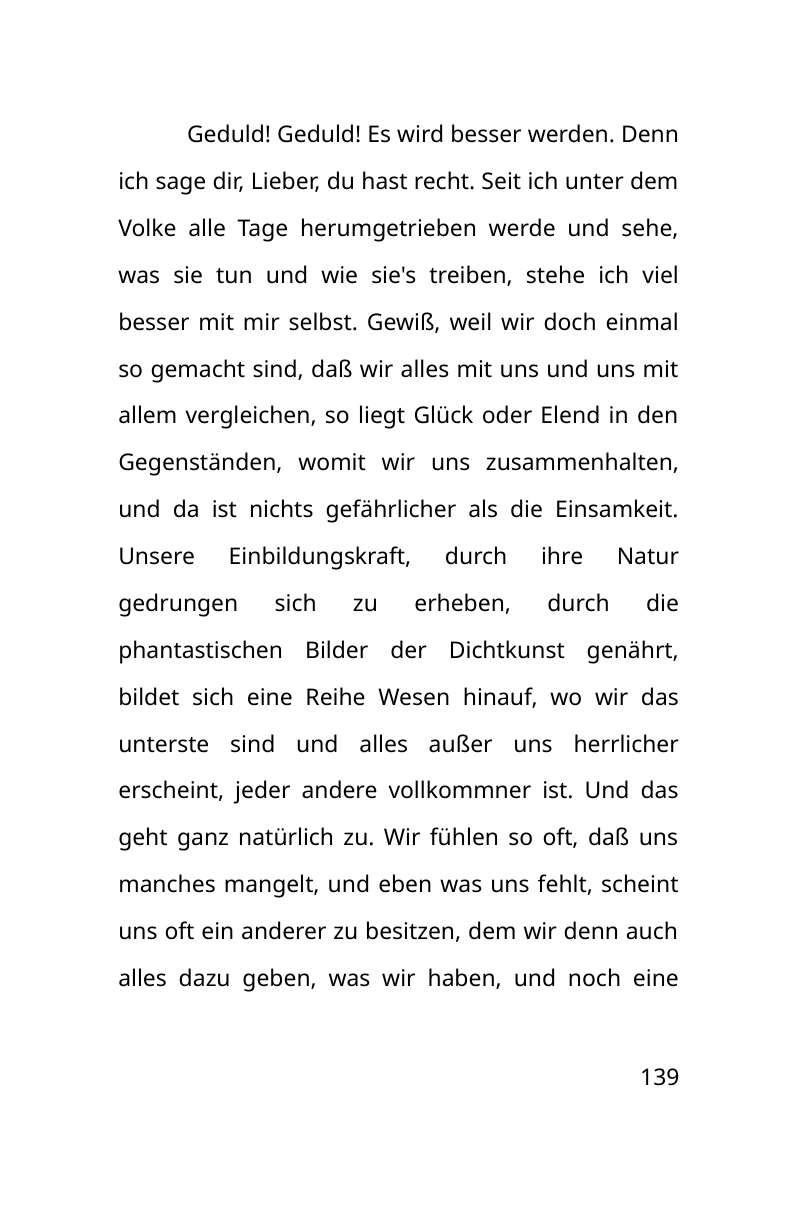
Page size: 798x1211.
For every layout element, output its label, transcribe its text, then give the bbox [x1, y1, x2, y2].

text Geduld! Geduld! Es wird besser werden. Denn ich sage dir, Lieber, du hast recht. Seit ich unter dem Volke alle Tage herumgetrieben werde und sehe, was sie tun und wie sie's treiben, stehe ich viel besser mit mir selbst. Gewiß, weil wir doch einmal so gemacht sind, daß wir alles mit uns und uns mit allem vergleichen, so liegt Glück oder Elend in den Gegenständen, womit wir uns zusammenhalten, und da ist nichts gefährlicher als die Einsamkeit. Unsere Einbildungskraft, durch ihre Natur gedrungen sich zu erheben, durch die phantastischen Bilder der Dichtkunst genährt, bildet sich eine Reihe Wesen hinauf, wo wir das unterste sind und alles außer uns herrlicher erscheint, jeder andere vollkommner ist. Und das geht ganz natürlich zu. Wir fühlen so oft, daß uns manches mangelt, und eben was uns fehlt, scheint uns oft ein anderer zu besitzen, dem wir denn auch alles dazu geben, was wir haben, und noch eine [118, 118, 679, 993]
